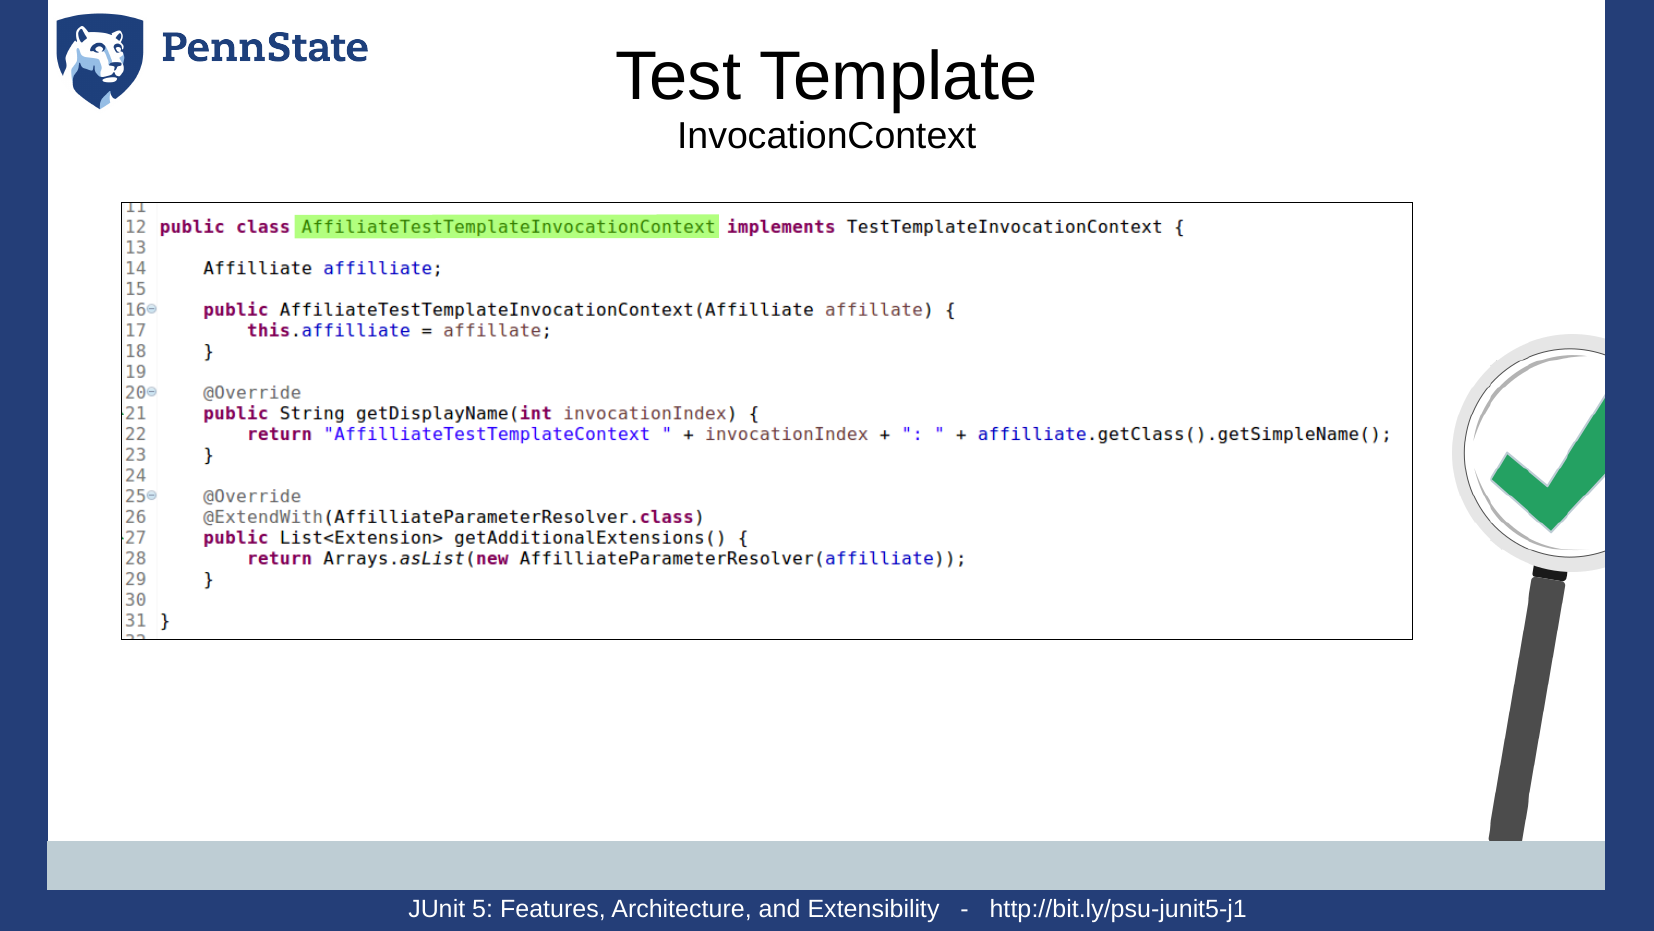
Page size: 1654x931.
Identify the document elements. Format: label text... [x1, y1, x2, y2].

text_box [294, 214, 719, 239]
picture [1452, 334, 1605, 841]
picture [121, 202, 1413, 640]
picture [48, 0, 411, 152]
title Test Template InvocationContext [61, 19, 1592, 175]
